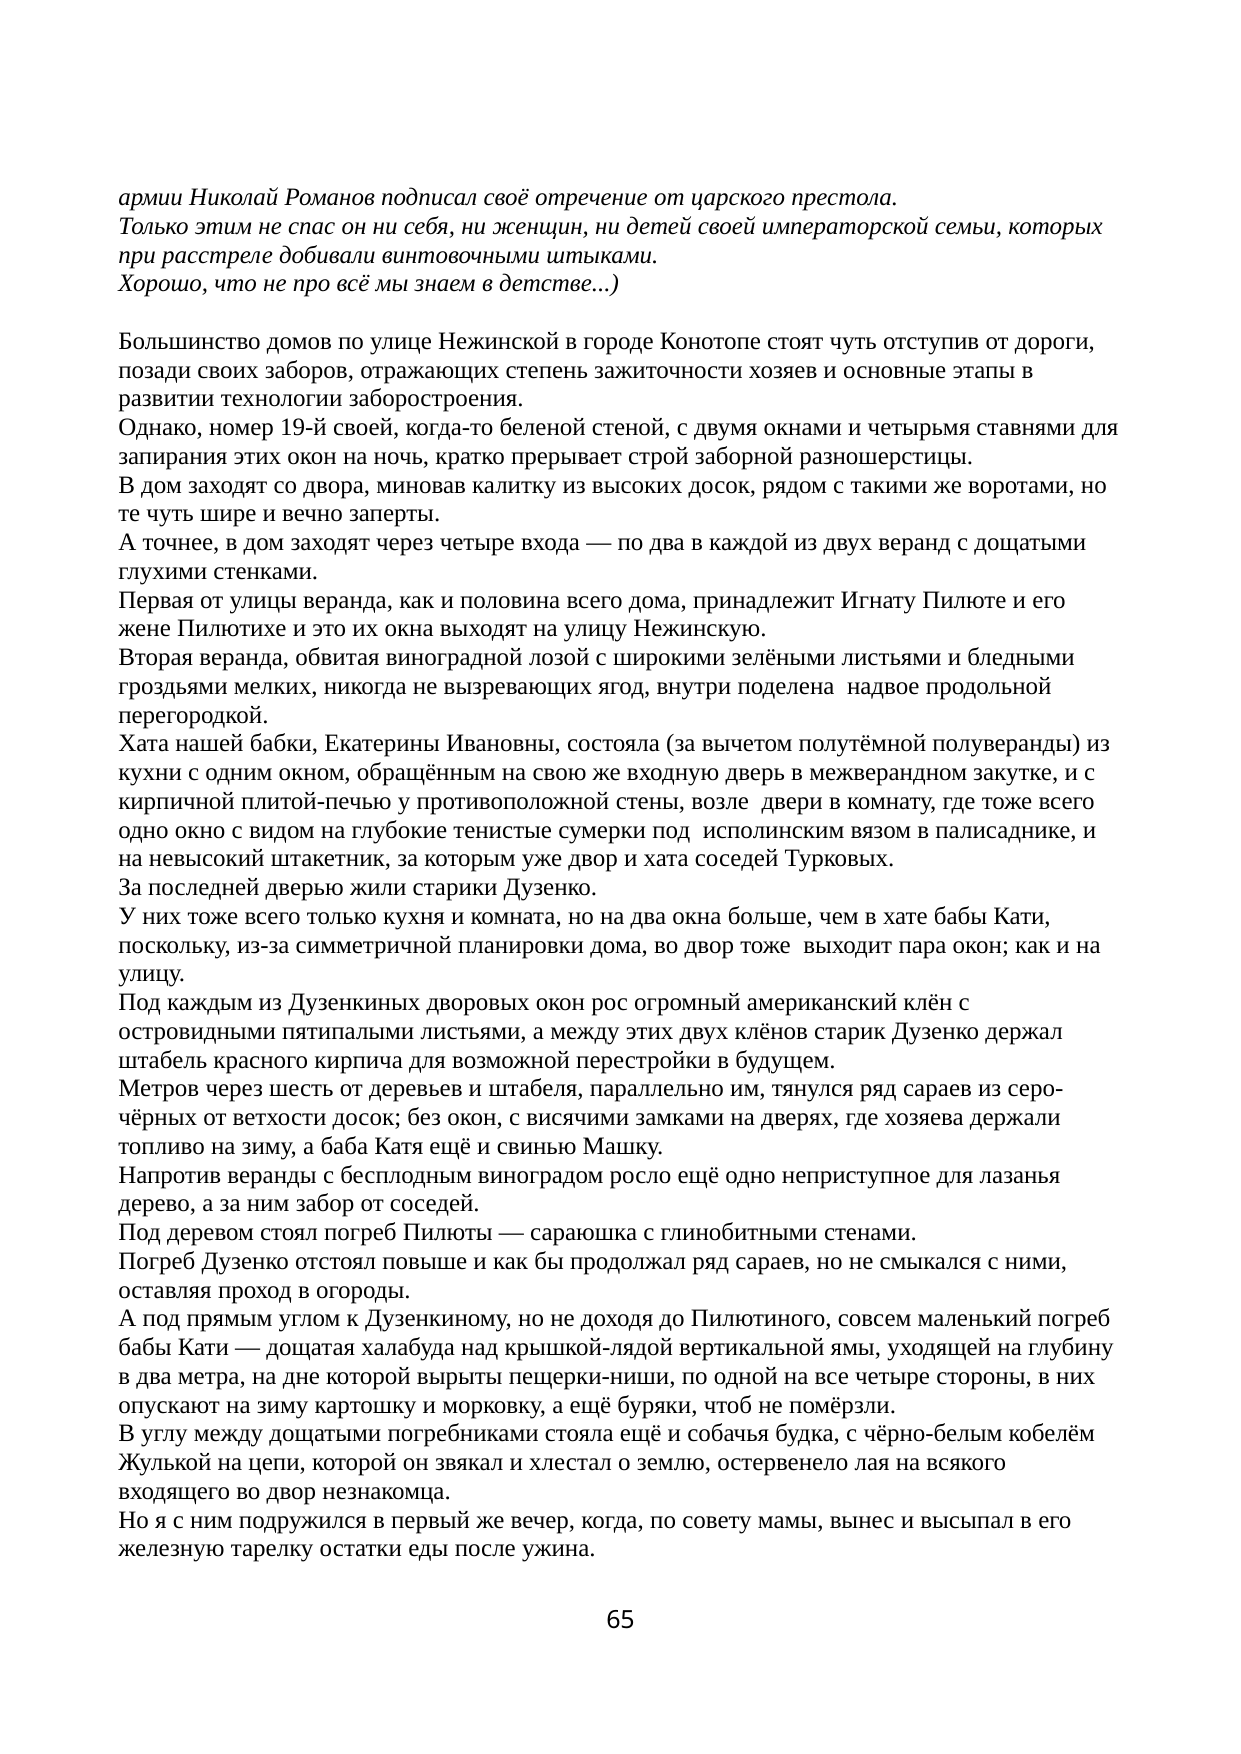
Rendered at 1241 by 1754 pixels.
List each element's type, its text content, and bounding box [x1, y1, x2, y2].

text У них тоже всего только кухня и комната, но на два окна больше, чем в хате бабы Кати, поскольку, из-за симметричной планировки дома, во двор тоже выходит пара окон; как и на улицу. [118, 901, 1122, 987]
text В дом заходят со двора, миновав калитку из высоких досок, рядом с такими же воротами, но те чуть шире и вечно заперты. [118, 470, 1122, 527]
text армии Николай Романов подписал своё отречение от царского престола. [118, 182, 1122, 211]
text Под каждым из Дузенкиных дворовых окон рос огромный американский клён с островидными пятипалыми листьями, а между этих двух клёнов старик Дузенко держал штабель красного кирпича для возможной перестройки в будущем. [118, 987, 1122, 1073]
text В углу между дощатыми погребниками стояла ещё и собачья будка, с чёрно-белым кобелём Жулькой на цепи, которой он звякал и хлестал о землю, остервенело лая на всякого входящего во двор незнакомца. [118, 1418, 1122, 1505]
text Вторая веранда, обвитая виноградной лозой с широкими зелёными листьями и бледными гроздьями мелких, никогда не вызревающих ягод, внутри поделена надвое продольной перегородкой. [118, 642, 1122, 728]
text Большинство домов по улице Нежинской в городе Конотопе стоят чуть отступив от дороги, позади своих заборов, отражающих степень зажиточности хозяев и основные этапы в развитии технологии заборостроения. [118, 326, 1122, 412]
text Погреб Дузенко отстоял повыше и как бы продолжал ряд сараев, но не смыкался с ними, оставляя проход в огороды. [118, 1246, 1122, 1303]
text Однако, номер 19-й своей, когда-то беленой стеной, с двумя окнами и четырьмя ставнями для запирания этих окон на ночь, кратко прерывает строй заборной разношерстицы. [118, 412, 1122, 470]
text Напротив веранды с бесплодным виноградом росло ещё одно неприступное для лазанья дерево, а за ним забор от соседей. [118, 1160, 1122, 1217]
text Только этим не спас он ни себя, ни женщин, ни детей своей императорской семьи, которых при расстреле добивали винтовочными штыками. [118, 211, 1122, 268]
text Но я с ним подружился в первый же вечер, когда, по совету мамы, вынес и высыпал в его железную тарелку остатки еды после ужина. [118, 1505, 1122, 1562]
text Хорошо, что не про всё мы знаем в детстве...) [118, 268, 1122, 297]
text Первая от улицы веранда, как и половина всего дома, принадлежит Игнату Пилюте и его жене Пилютихе и это их окна выходят на улицу Нежинскую. [118, 585, 1122, 642]
text Метров через шесть от деревьев и штабеля, параллельно им, тянулся ряд сараев из серо-чёрных от ветхости досок; без окон, с висячими замками на дверях, где хозяева держали топливо на зиму, а баба Катя ещё и свинью Машку. [118, 1073, 1122, 1160]
text Хата нашей бабки, Екатерины Ивановны, состояла (за вычетом полутёмной полуверанды) из кухни с одним окном, обращённым на свою же входную дверь в межверандном закутке, и с кирпичной плитой-печью у противоположной стены, возле двери в комнату, где тоже всего одно окно с видом на глубокие тенистые сумерки под исполинским вязом в палисаднике, и на невысокий штакетник, за которым уже двор и хата соседей Турковых. [118, 728, 1122, 872]
text А точнее, в дом заходят через четыре входа — по два в каждой из двух веранд с дощатыми глухими стенками. [118, 527, 1122, 585]
text Под деревом стоял погреб Пилюты — сараюшка с глинобитными стенами. [118, 1217, 1122, 1246]
text За последней дверью жили старики Дузенко. [118, 872, 1122, 901]
text А под прямым углом к Дузенкиному, но не доходя до Пилютиного, совсем маленький погреб бабы Кати — дощатая халабуда над крышкой-лядой вертикальной ямы, уходящей на глубину в два метра, на дне которой вырыты пещерки-ниши, по одной на все четыре стороны, в них опускают на зиму картошку и морковку, а ещё буряки, чтоб не помёрзли. [118, 1303, 1122, 1418]
